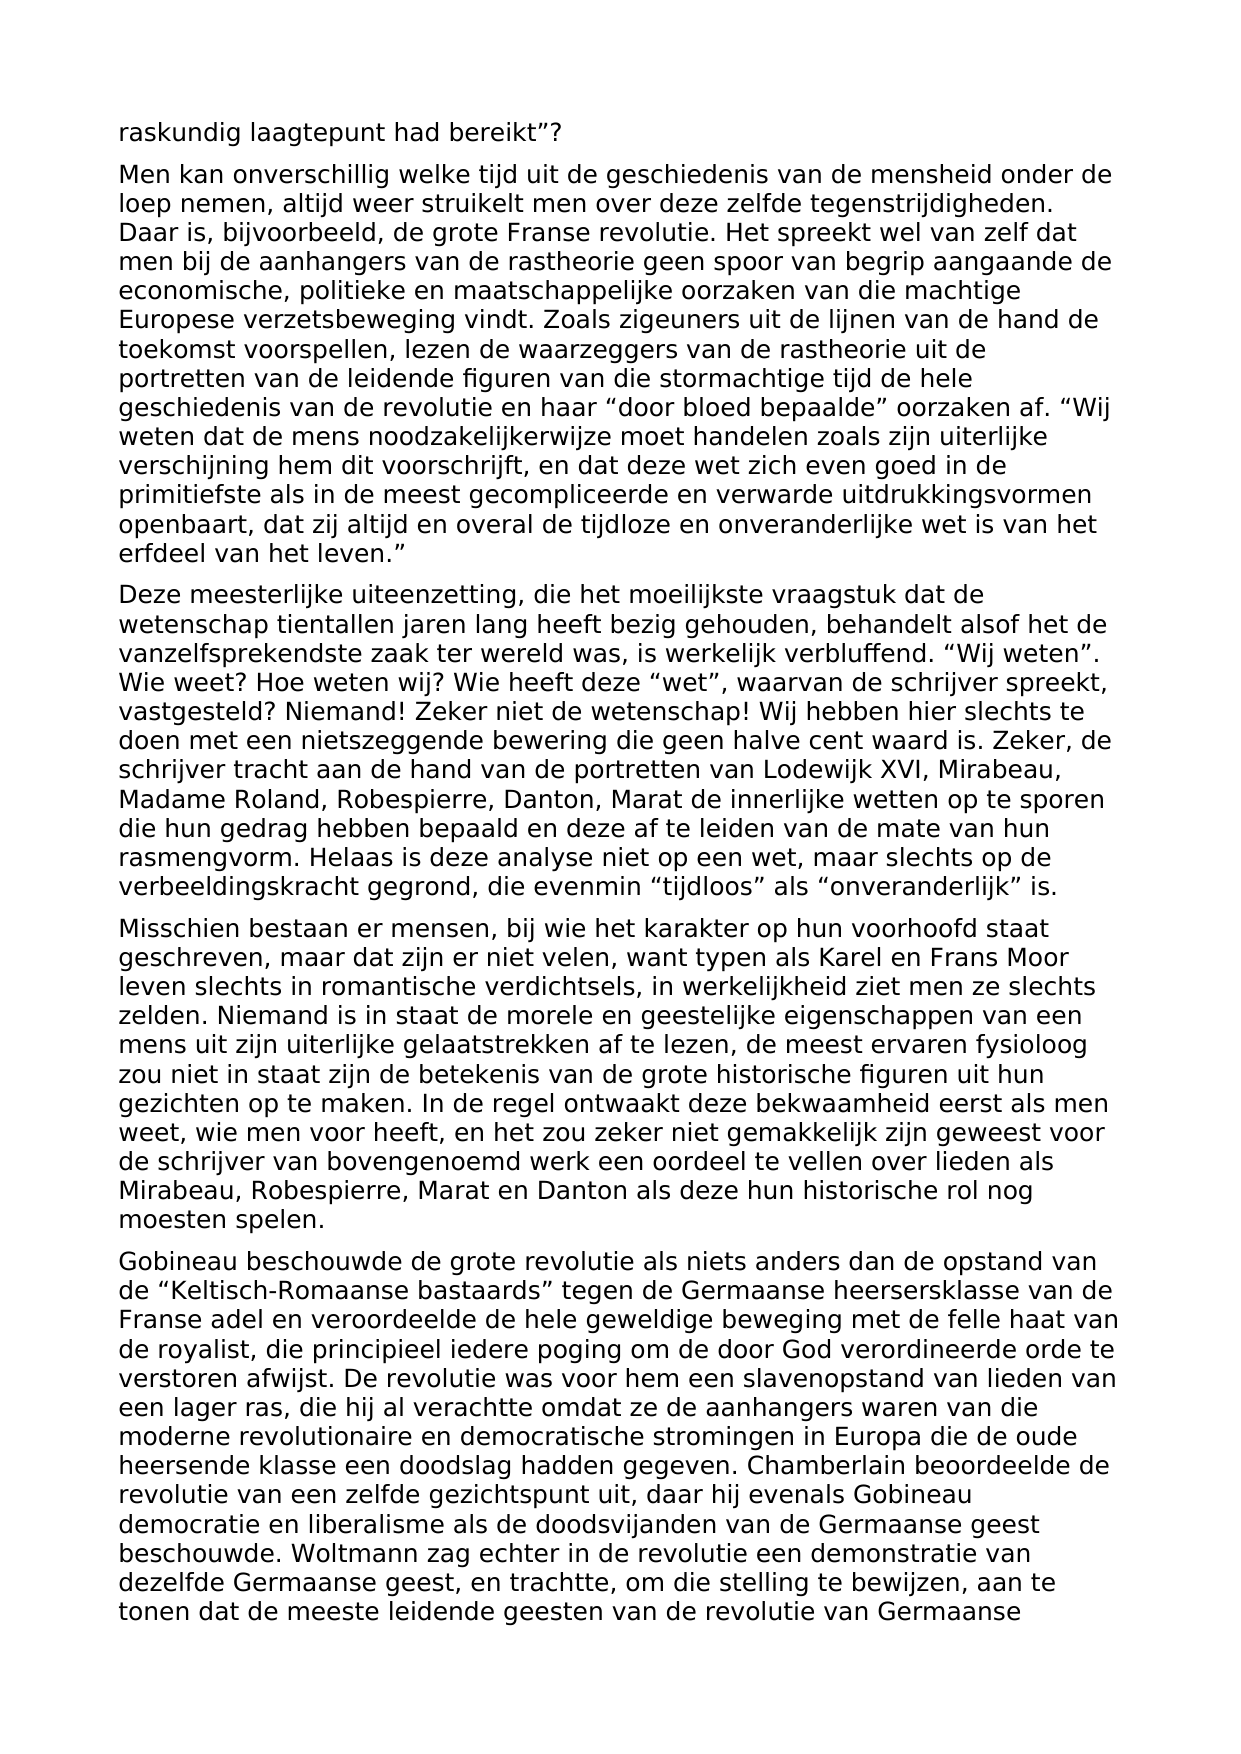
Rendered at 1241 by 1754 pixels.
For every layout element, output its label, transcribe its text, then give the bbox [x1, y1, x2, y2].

text Gobineau beschouwde de grote revolutie als niets anders dan de opstand van de “Keltisch-Romaanse bastaards” tegen de Germaanse heersersklasse van de Franse adel en veroordeelde de hele geweldige beweging met de felle haat van de royalist, die principieel iedere poging om de door God verordineerde orde te verstoren afwijst. De revolutie was voor hem een slavenopstand van lieden van een lager ras, die hij al verachtte omdat ze de aanhangers waren van die moderne revolutionaire en democratische stromingen in Europa die de oude heersende klasse een doodslag hadden gegeven. Chamberlain beoordeelde de revolutie van een zelfde gezichtspunt uit, daar hij evenals Gobineau democratie en liberalisme als de doodsvijanden van de Germaanse geest beschouwde. Woltmann zag echter in de revolutie een demonstratie van dezelfde Germaanse geest, en trachtte, om die stelling te bewijzen, aan te tonen dat de meeste leidende geesten van de revolutie van Germaanse [118, 1247, 1122, 1626]
text Misschien bestaan er mensen, bij wie het karakter op hun voorhoofd staat geschreven, maar dat zijn er niet velen, want typen als Karel en Frans Moor leven slechts in romantische verdichtsels, in werkelijkheid ziet men ze slechts zelden. Niemand is in staat de morele en geestelijke eigenschappen van een mens uit zijn uiterlijke gelaatstrekken af te lezen, de meest ervaren fysioloog zou niet in staat zijn de betekenis van de grote historische figuren uit hun gezichten op te maken. In de regel ontwaakt deze bekwaamheid eerst als men weet, wie men voor heeft, en het zou zeker niet gemakkelijk zijn geweest voor de schrijver van bovengenoemd werk een oordeel te vellen over lieden als Mirabeau, Robespierre, Marat en Danton als deze hun historische rol nog moesten spelen. [118, 914, 1122, 1235]
text Deze meesterlijke uiteenzetting, die het moeilijkste vraagstuk dat de wetenschap tientallen jaren lang heeft bezig gehouden, behandelt alsof het de vanzelfsprekendste zaak ter wereld was, is werkelijk verbluffend. “Wij weten”. Wie weet? Hoe weten wij? Wie heeft deze “wet”, waarvan de schrijver spreekt, vastgesteld? Niemand! Zeker niet de wetenschap! Wij hebben hier slechts te doen met een nietszeggende bewering die geen halve cent waard is. Zeker, de schrijver tracht aan de hand van de portretten van Lodewijk XVI, Mirabeau, Madame Roland, Robespierre, Danton, Marat de innerlijke wetten op te sporen die hun gedrag hebben bepaald en deze af te leiden van de mate van hun rasmengvorm. Helaas is deze analyse niet op een wet, maar slechts op de verbeeldingskracht gegrond, die evenmin “tijdloos” als “onveranderlijk” is. [118, 581, 1122, 901]
text Men kan onverschillig welke tijd uit de geschiedenis van de mensheid onder de loep nemen, altijd weer struikelt men over deze zelfde tegenstrijdigheden. Daar is, bijvoorbeeld, de grote Franse revolutie. Het spreekt wel van zelf dat men bij de aanhangers van de rastheorie geen spoor van begrip aangaande de economische, politieke en maatschappelijke oorzaken van die machtige Europese verzetsbeweging vindt. Zoals zigeuners uit de lijnen van de hand de toekomst voorspellen, lezen de waarzeggers van de rastheorie uit de portretten van de leidende figuren van die stormachtige tijd de hele geschiedenis van de revolutie en haar “door bloed bepaalde” oorzaken af. “Wij weten dat de mens noodzakelijkerwijze moet handelen zoals zijn uiterlijke verschijning hem dit voorschrijft, en dat deze wet zich even goed in de primitiefste als in de meest gecompliceerde en verwarde uitdrukkingsvormen openbaart, dat zij altijd en overal de tijdloze en onveranderlijke wet is van het erfdeel van het leven.” [118, 160, 1122, 568]
text raskundig laagtepunt had bereikt”? [118, 118, 1122, 147]
